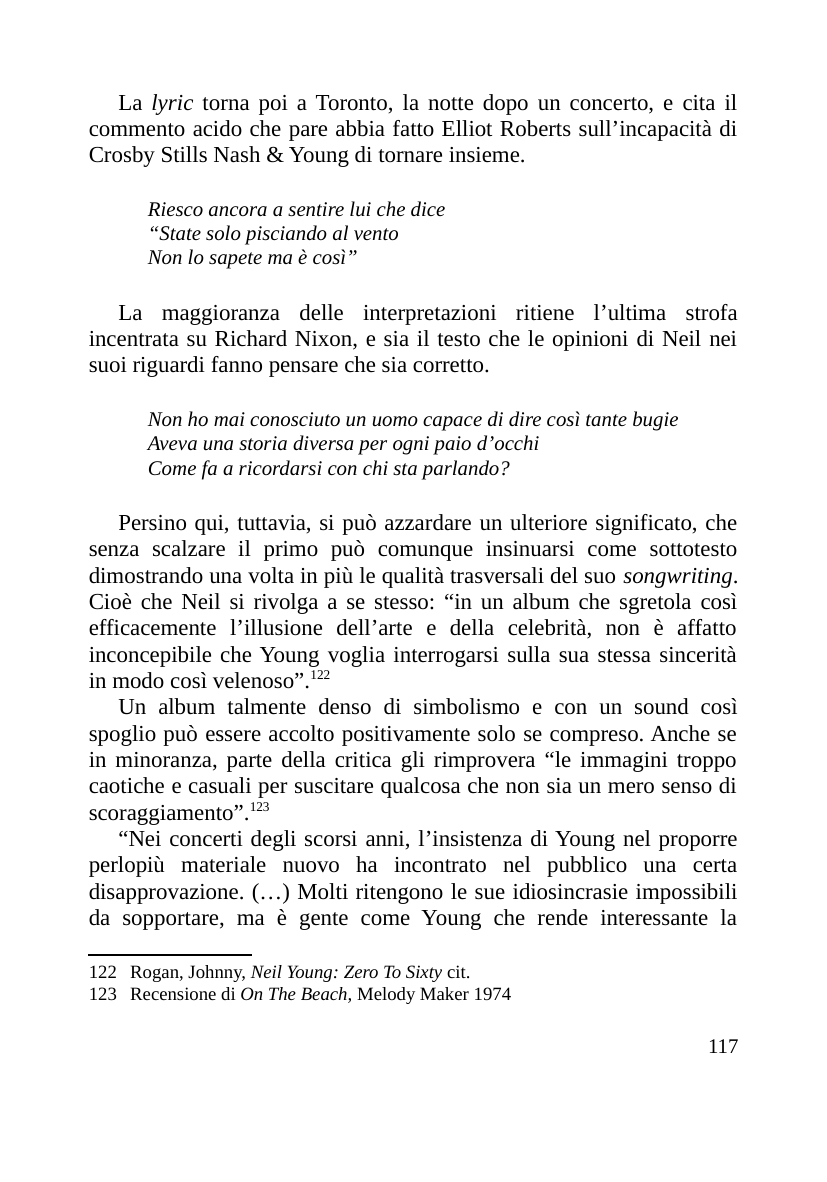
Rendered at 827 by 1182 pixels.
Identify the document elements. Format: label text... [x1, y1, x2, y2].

text Un album talmente denso di simbolismo e con un sound così spoglio può essere accolto positivamente solo se compreso. Anche se in minoranza, parte della critica gli rimprovera “le immagini troppo caotiche e casuali per suscitare qualcosa che non sia un mero senso di scoraggiamento”. [88, 693, 738, 825]
text Come fa a ricordarsi con chi sta parlando? [88, 455, 738, 479]
text Persino qui, tuttavia, si può azzardare un ulteriore significato, che senza scalzare il primo può comunque insinuarsi come sottotesto dimostrando una volta in più le qualità trasversali del suo songwriting. Cioè che Neil si rivolga a se stesso: “in un album che sgretola così efficacemente l’illusione dell’arte e della celebrità, non è affatto inconcepibile che Young voglia interrogarsi sulla sua stessa sincerità in modo così velenoso”. [88, 509, 738, 693]
text “State solo pisciando al vento [88, 221, 738, 245]
text Recensione di On The Beach, Melody Maker 1974 [88, 982, 738, 1004]
text La maggioranza delle interpretazioni ritiene l’ultima strofa incentrata su Richard Nixon, e sia il testo che le opinioni di Neil nei suoi riguardi fanno pensare che sia corretto. [88, 299, 738, 378]
text Riesco ancora a sentire lui che dice [88, 197, 738, 221]
text Aveva una storia diversa per ogni paio d’occhi [88, 431, 738, 455]
text La lyric torna poi a Toronto, la notte dopo un concerto, e cita il commento acido che pare abbia fatto Elliot Roberts sull’incapacità di Crosby Stills Nash & Young di tornare insieme. [88, 88, 738, 168]
text Non ho mai conosciuto un uomo capace di dire così tante bugie [88, 407, 738, 431]
text Non lo sapete ma è così” [88, 245, 738, 269]
text Rogan, Johnny, Neil Young: Zero To Sixty cit. [88, 961, 738, 982]
text “Nei concerti degli scorsi anni, l’insistenza di Young nel proporre perlopiù materiale nuovo ha incontrato nel pubblico una certa disapprovazione. (…) Molti ritengono le sue idiosincrasie impossibili da sopportare, ma è gente come Young che rende interessante la [88, 825, 738, 931]
